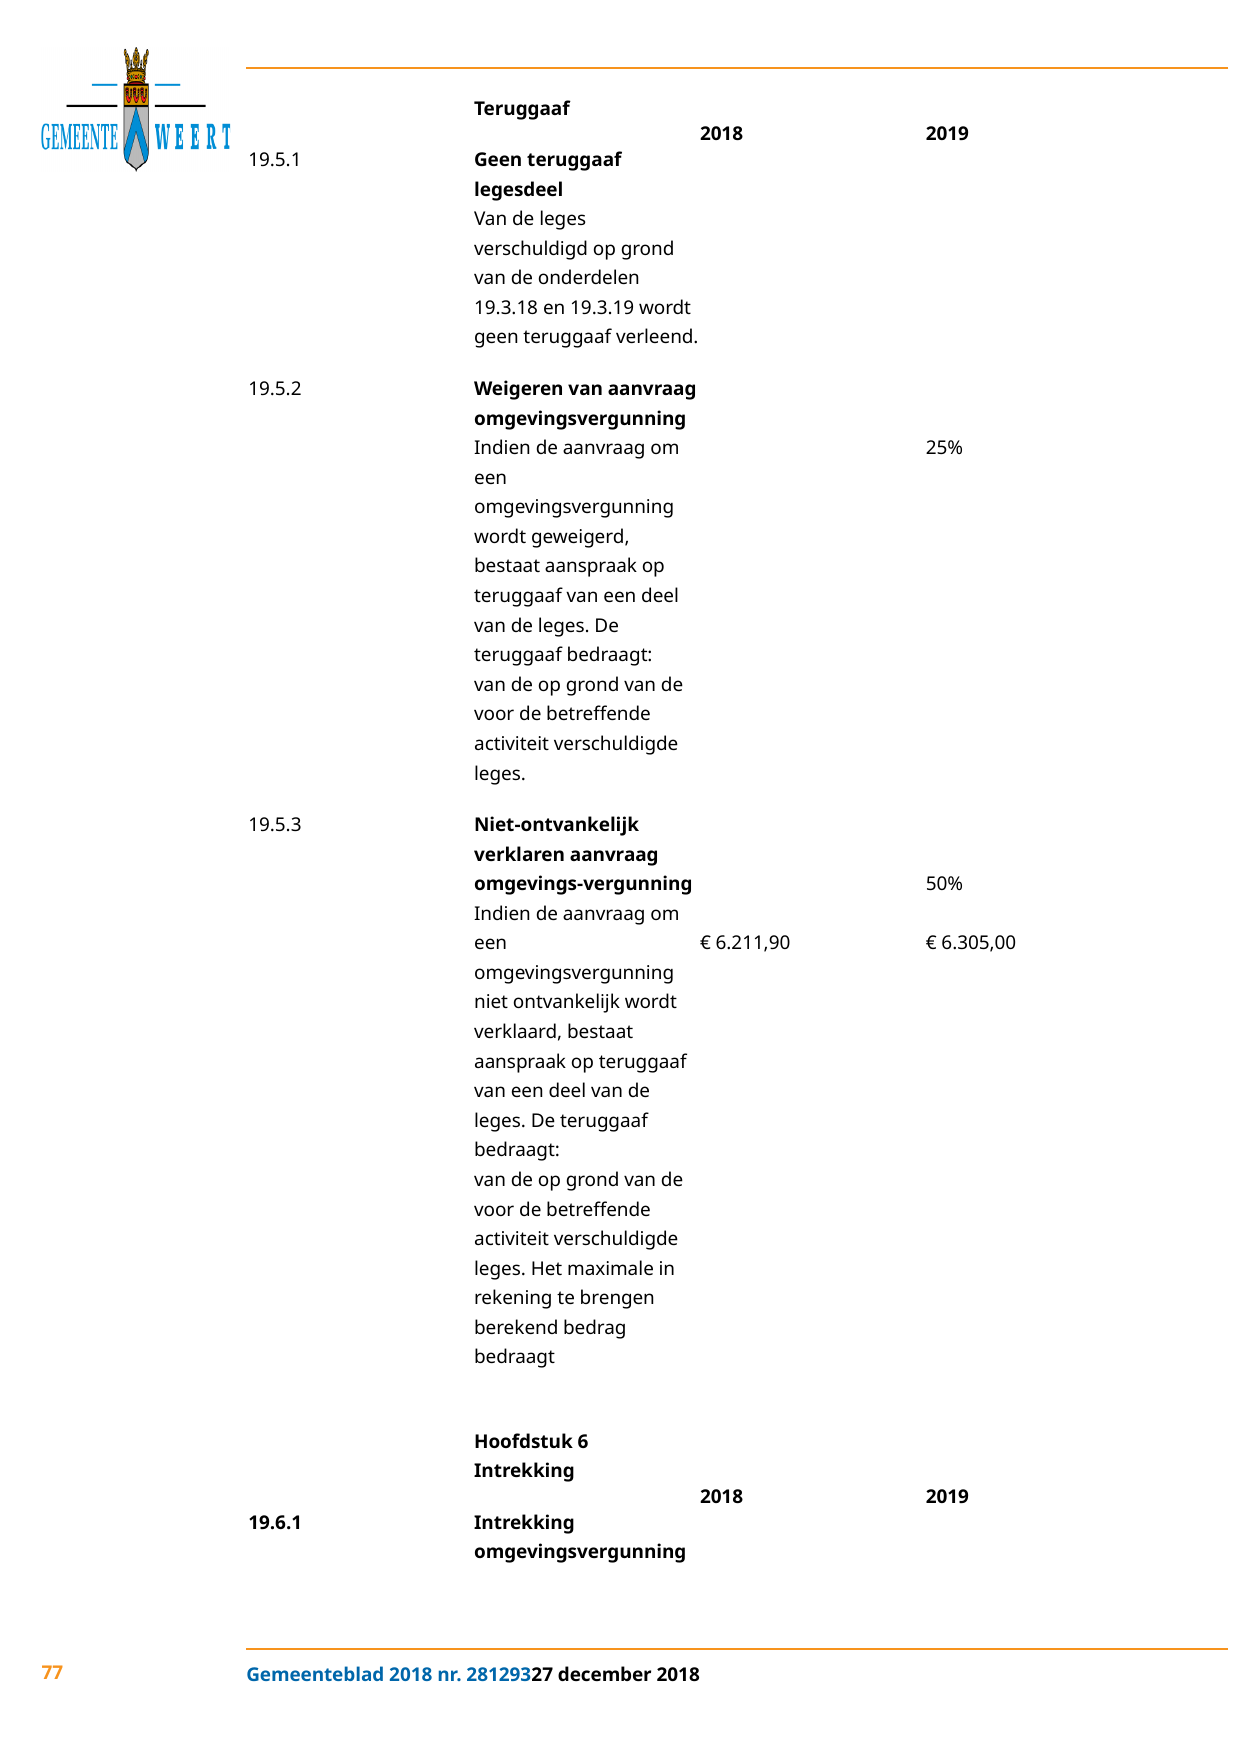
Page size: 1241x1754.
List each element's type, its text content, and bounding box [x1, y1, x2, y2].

table_header [700, 1428, 926, 1483]
table_cell Geen teruggaaf legesdeel Van de leges verschuldigd op grond van de onderdelen 19.3.18 en 19.3.19 wordt geen teruggaaf verleend. [474, 146, 700, 349]
table_cell [700, 375, 926, 786]
table_header Hoofdstuk 6 Intrekking [474, 1428, 700, 1483]
table_cell 19.5.2 [248, 375, 474, 786]
table_cell [474, 786, 700, 811]
table_cell [474, 350, 700, 375]
table_cell [926, 1509, 1152, 1564]
table_cell 25% [926, 375, 1152, 786]
table_cell € 6.211,90 [700, 811, 926, 1369]
table_cell 19.5.3 [248, 811, 474, 1369]
table_cell 50% € 6.305,00 [926, 811, 1152, 1369]
table_cell Niet-ontvankelijk verklaren aanvraag omgevings-vergunning Indien de aanvraag om een omgevingsvergunning niet ontvankelijk wordt verklaard, bestaat aanspraak op teruggaaf van een deel van de leges. De teruggaaf bedraagt: van de op grond van de voor de betreffende activiteit verschuldigde leges. Het maximale in rekening te brengen berekend bedrag bedraagt [474, 811, 700, 1369]
table_header [700, 95, 926, 121]
table_cell [248, 786, 474, 811]
table_cell [926, 350, 1152, 375]
table_cell [700, 1509, 926, 1564]
table_header [926, 95, 1152, 121]
table_cell Weigeren van aanvraag omgevingsvergunning Indien de aanvraag om een omgevingsvergunning wordt geweigerd, bestaat aanspraak op teruggaaf van een deel van de leges. De teruggaaf bedraagt: van de op grond van de voor de betreffende activiteit verschuldigde leges. [474, 375, 700, 786]
table_cell 19.5.1 [248, 146, 474, 349]
table_cell 2019 [926, 121, 1152, 146]
table_cell 2018 [700, 121, 926, 146]
table_cell 2019 [926, 1484, 1152, 1509]
table_cell Intrekking omgevingsvergunning [474, 1509, 700, 1564]
table_cell [248, 1484, 474, 1509]
table_cell 19.6.1 [248, 1509, 474, 1564]
picture [41, 47, 231, 172]
table_cell [248, 350, 474, 375]
table_header [248, 95, 474, 121]
table_cell [700, 350, 926, 375]
table_cell [700, 146, 926, 349]
table_cell [474, 121, 700, 146]
table_cell [248, 121, 474, 146]
table_cell 2018 [700, 1484, 926, 1509]
table_cell [248, 1370, 474, 1395]
table_header Teruggaaf [474, 95, 700, 121]
table_cell [700, 1370, 926, 1395]
table_cell [474, 1370, 700, 1395]
table_cell [474, 1484, 700, 1509]
table_header [248, 1428, 474, 1483]
table_cell [926, 146, 1152, 349]
table_cell [926, 1370, 1152, 1395]
table_header [926, 1428, 1152, 1483]
table_cell [700, 786, 926, 811]
table_cell [926, 786, 1152, 811]
